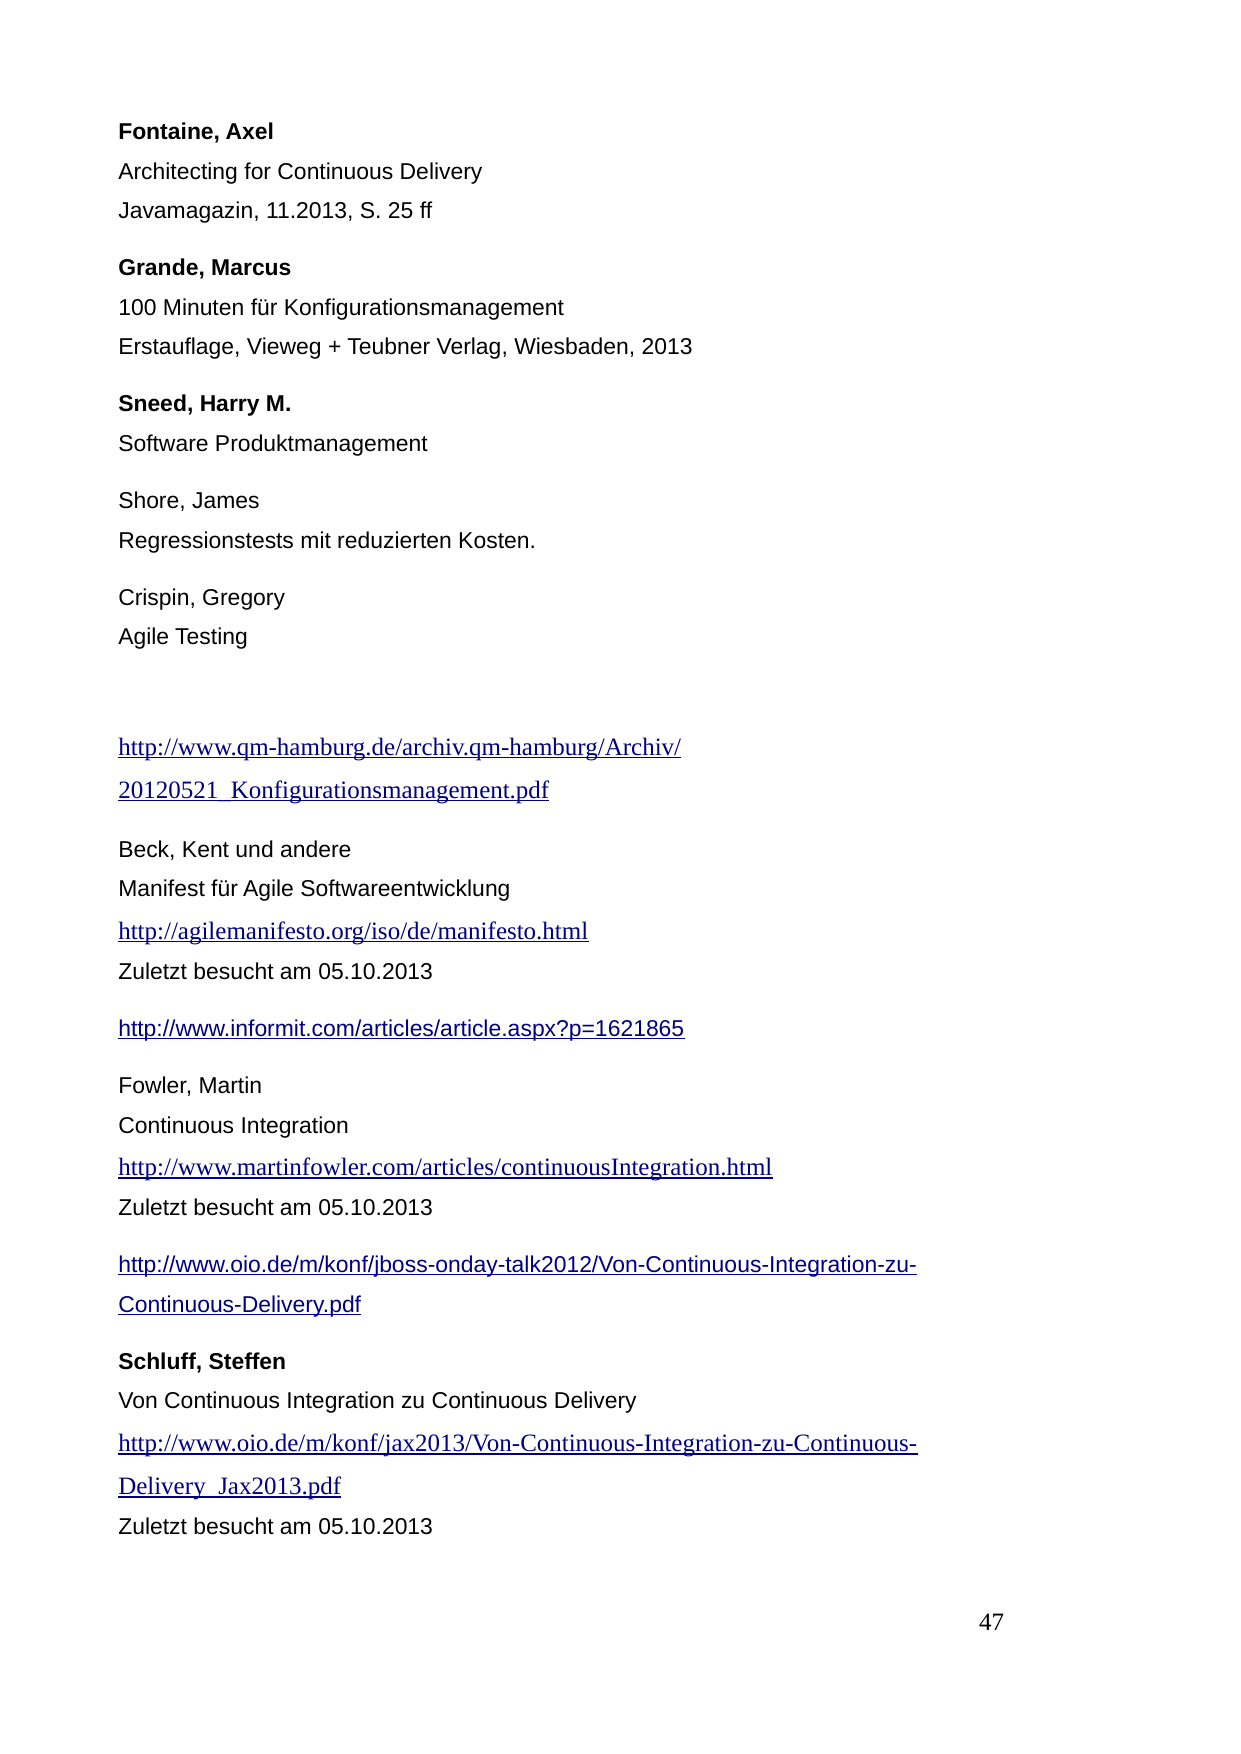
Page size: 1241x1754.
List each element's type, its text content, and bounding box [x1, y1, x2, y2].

text Crispin, Gregory Agile Testing [118, 584, 1004, 649]
text Shore, James Regressionstests mit reduzierten Kosten. [118, 487, 1004, 553]
text http://www.qm-hamburg.de/archiv.qm-hamburg/Archiv/20120521_Konfigurationsmanagement.pdf [118, 732, 1004, 803]
text http://www.oio.de/m/konf/jboss-onday-talk2012/Von-Continuous-Integration-zu-Continuous-Delivery.pdf [118, 1251, 1004, 1317]
text Sneed, Harry M. Software Produktmanagement [118, 390, 1004, 456]
text http://www.informit.com/articles/article.aspx?p=1621865 [118, 1015, 1004, 1041]
text Grande, Marcus 100 Minuten für Konfigurationsmanagement Erstauflage, Vieweg + Teubner Verlag, Wiesbaden, 2013 [118, 254, 1004, 359]
text Beck, Kent und andere Manifest für Agile Softwareentwicklung http://agilemanifesto.org/iso/de/manifesto.html Zuletzt besucht am 05.10.2013 [118, 836, 1004, 984]
text Fontaine, Axel Architecting for Continuous Delivery Javamagazin, 11.2013, S. 25 ff [118, 118, 1004, 223]
text Fowler, Martin Continuous Integration http://www.martinfowler.com/articles/continuousIntegration.html Zuletzt besucht am 05.10.2013 [118, 1072, 1004, 1221]
text Schluff, Steffen Von Continuous Integration zu Continuous Delivery http://www.oio.de/m/konf/jax2013/Von-Continuous-Integration-zu-Continuous-Delivery_Jax2013.pdf Zuletzt besucht am 05.10.2013 [118, 1348, 1004, 1539]
